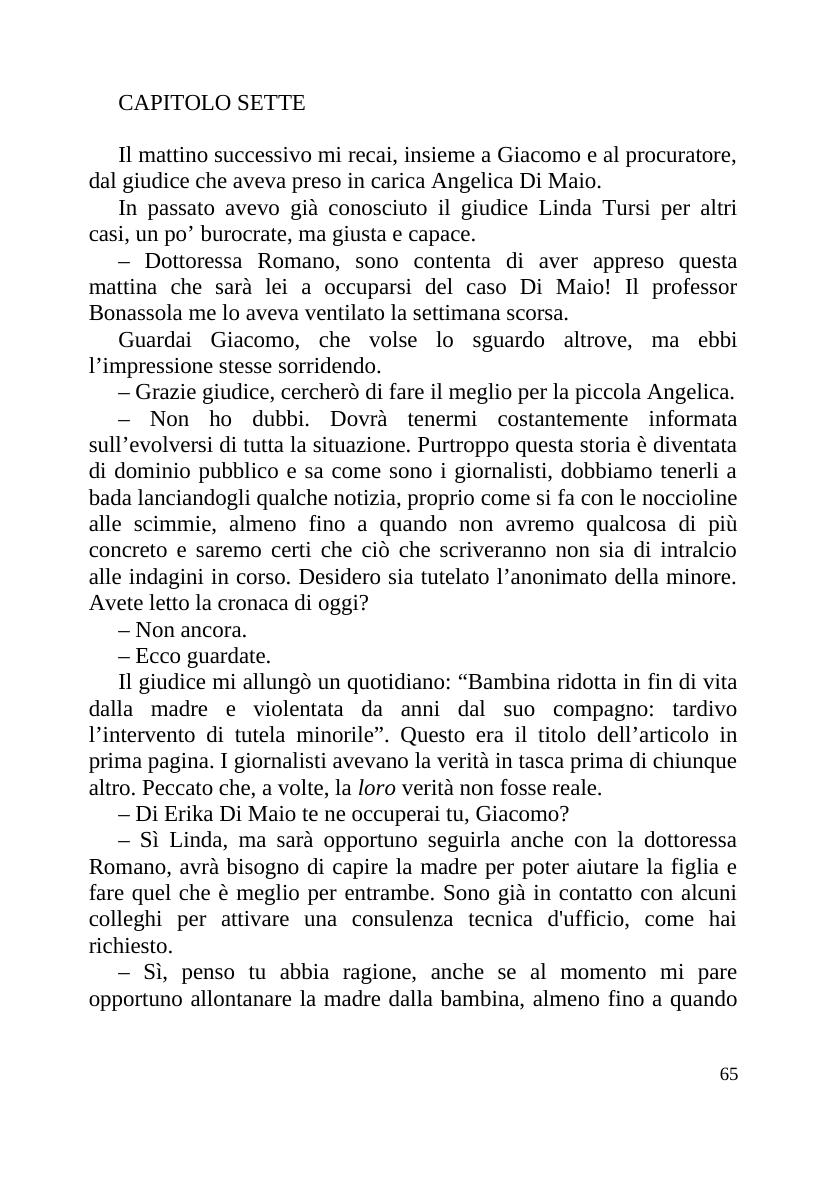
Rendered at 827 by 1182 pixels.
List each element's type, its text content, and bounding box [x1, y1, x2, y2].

text – Ecco guardate. [88, 642, 738, 668]
text In passato avevo già conosciuto il giudice Linda Tursi per altri casi, un po’ burocrate, ma giusta e capace. [88, 194, 738, 247]
text Guardai Giacomo, che volse lo sguardo altrove, ma ebbi l’impressione stesse sorridendo. [88, 326, 738, 378]
text – Non ancora. [88, 616, 738, 642]
text Il giudice mi allungò un quotidiano: “Bambina ridotta in fin di vita dalla madre e violentata da anni dal suo compagno: tardivo l’intervento di tutela minorile”. Questo era il titolo dell’articolo in prima pagina. I giornalisti avevano la verità in tasca prima di chiunque altro. Peccato che, a volte, la loro verità non fosse reale. [88, 668, 738, 800]
text – Sì Linda, ma sarà opportuno seguirla anche con la dottoressa Romano, avrà bisogno di capire la madre per poter aiutare la figlia e fare quel che è meglio per entrambe. Sono già in contatto con alcuni colleghi per attivare una consulenza tecnica d'ufficio, come hai richiesto. [88, 826, 738, 958]
text Il mattino successivo mi recai, insieme a Giacomo e al procuratore, dal giudice che aveva preso in carica Angelica Di Maio. [88, 141, 738, 194]
text – Sì, penso tu abbia ragione, anche se al momento mi pare opportuno allontanare la madre dalla bambina, almeno fino a quando [88, 958, 738, 1011]
text – Grazie giudice, cercherò di fare il meglio per la piccola Angelica. [88, 378, 738, 405]
text – Di Erika Di Maio te ne occuperai tu, Giacomo? [88, 800, 738, 826]
text – Dottoressa Romano, sono contenta di aver appreso questa mattina che sarà lei a occuparsi del caso Di Maio! Il professor Bonassola me lo aveva ventilato la settimana scorsa. [88, 247, 738, 326]
text CAPITOLO SETTE [88, 88, 738, 115]
text – Non ho dubbi. Dovrà tenermi costantemente informata sull’evolversi di tutta la situazione. Purtroppo questa storia è diventata di dominio pubblico e sa come sono i giornalisti, dobbiamo tenerli a bada lanciandogli qualche notizia, proprio come si fa con le noccioline alle scimmie, almeno fino a quando non avremo qualcosa di più concreto e saremo certi che ciò che scriveranno non sia di intralcio alle indagini in corso. Desidero sia tutelato l’anonimato della minore. Avete letto la cronaca di oggi? [88, 405, 738, 616]
